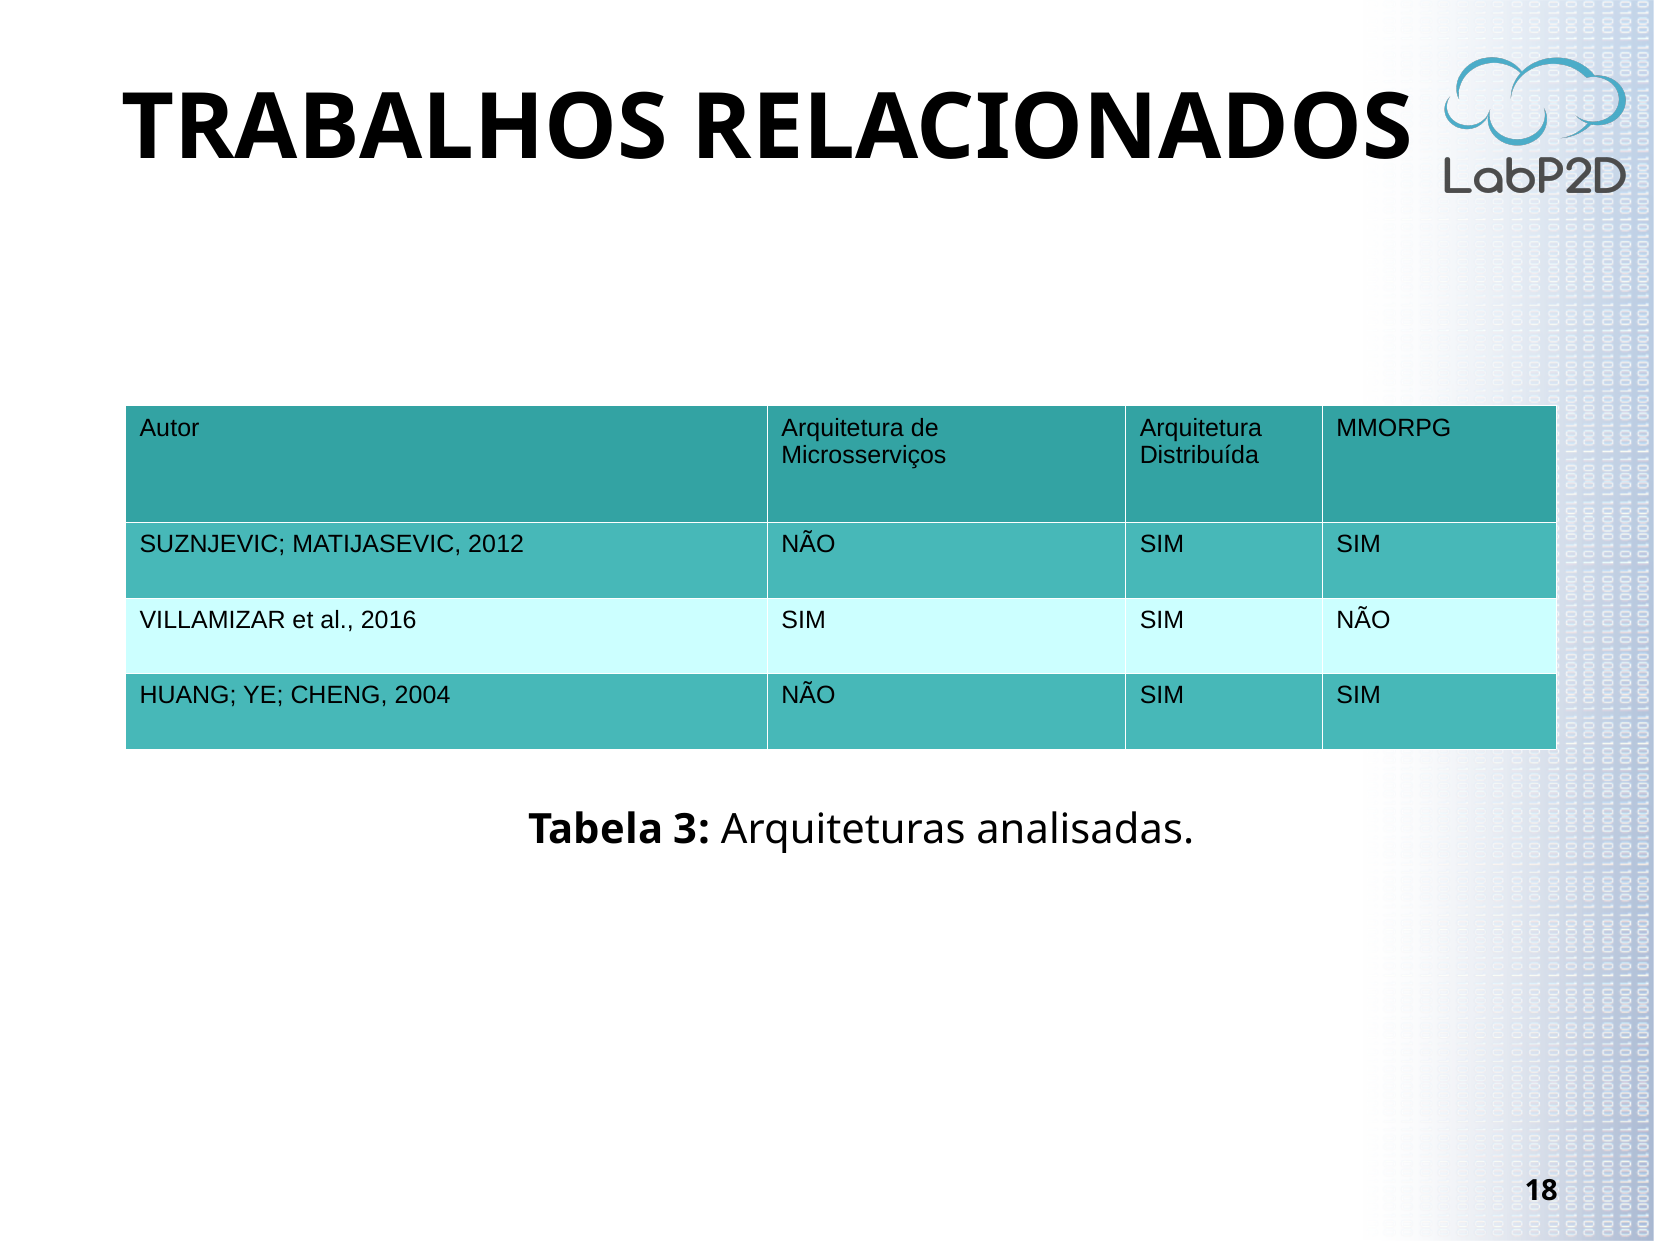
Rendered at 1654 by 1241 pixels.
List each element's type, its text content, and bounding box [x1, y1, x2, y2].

table_header MMORPG [1323, 406, 1556, 522]
picture [1360, 1, 1654, 1240]
table_header Autor [126, 406, 767, 522]
table_cell SIM [1323, 523, 1556, 598]
table_header Arquitetura de Microsserviços [768, 406, 1125, 522]
table_cell VILLAMIZAR et al., 2016 [126, 599, 767, 673]
title TRABALHOS RELACIONADOS [82, 0, 1453, 259]
table_cell SIM [768, 599, 1125, 673]
text_box Tabela 3: Arquiteturas analisadas. [513, 791, 1141, 938]
table_cell NÃO [1323, 599, 1556, 673]
table_cell HUANG; YE; CHENG, 2004 [126, 674, 767, 749]
table_cell NÃO [768, 523, 1125, 598]
table_cell SIM [1126, 523, 1322, 598]
table_cell SIM [1126, 599, 1322, 673]
table_cell SIM [1323, 674, 1556, 749]
table_cell SUZNJEVIC; MATIJASEVIC, 2012 [126, 523, 767, 598]
table_header Arquitetura Distribuída [1126, 406, 1322, 522]
table_cell NÃO [768, 674, 1125, 749]
table_cell SIM [1126, 674, 1322, 749]
